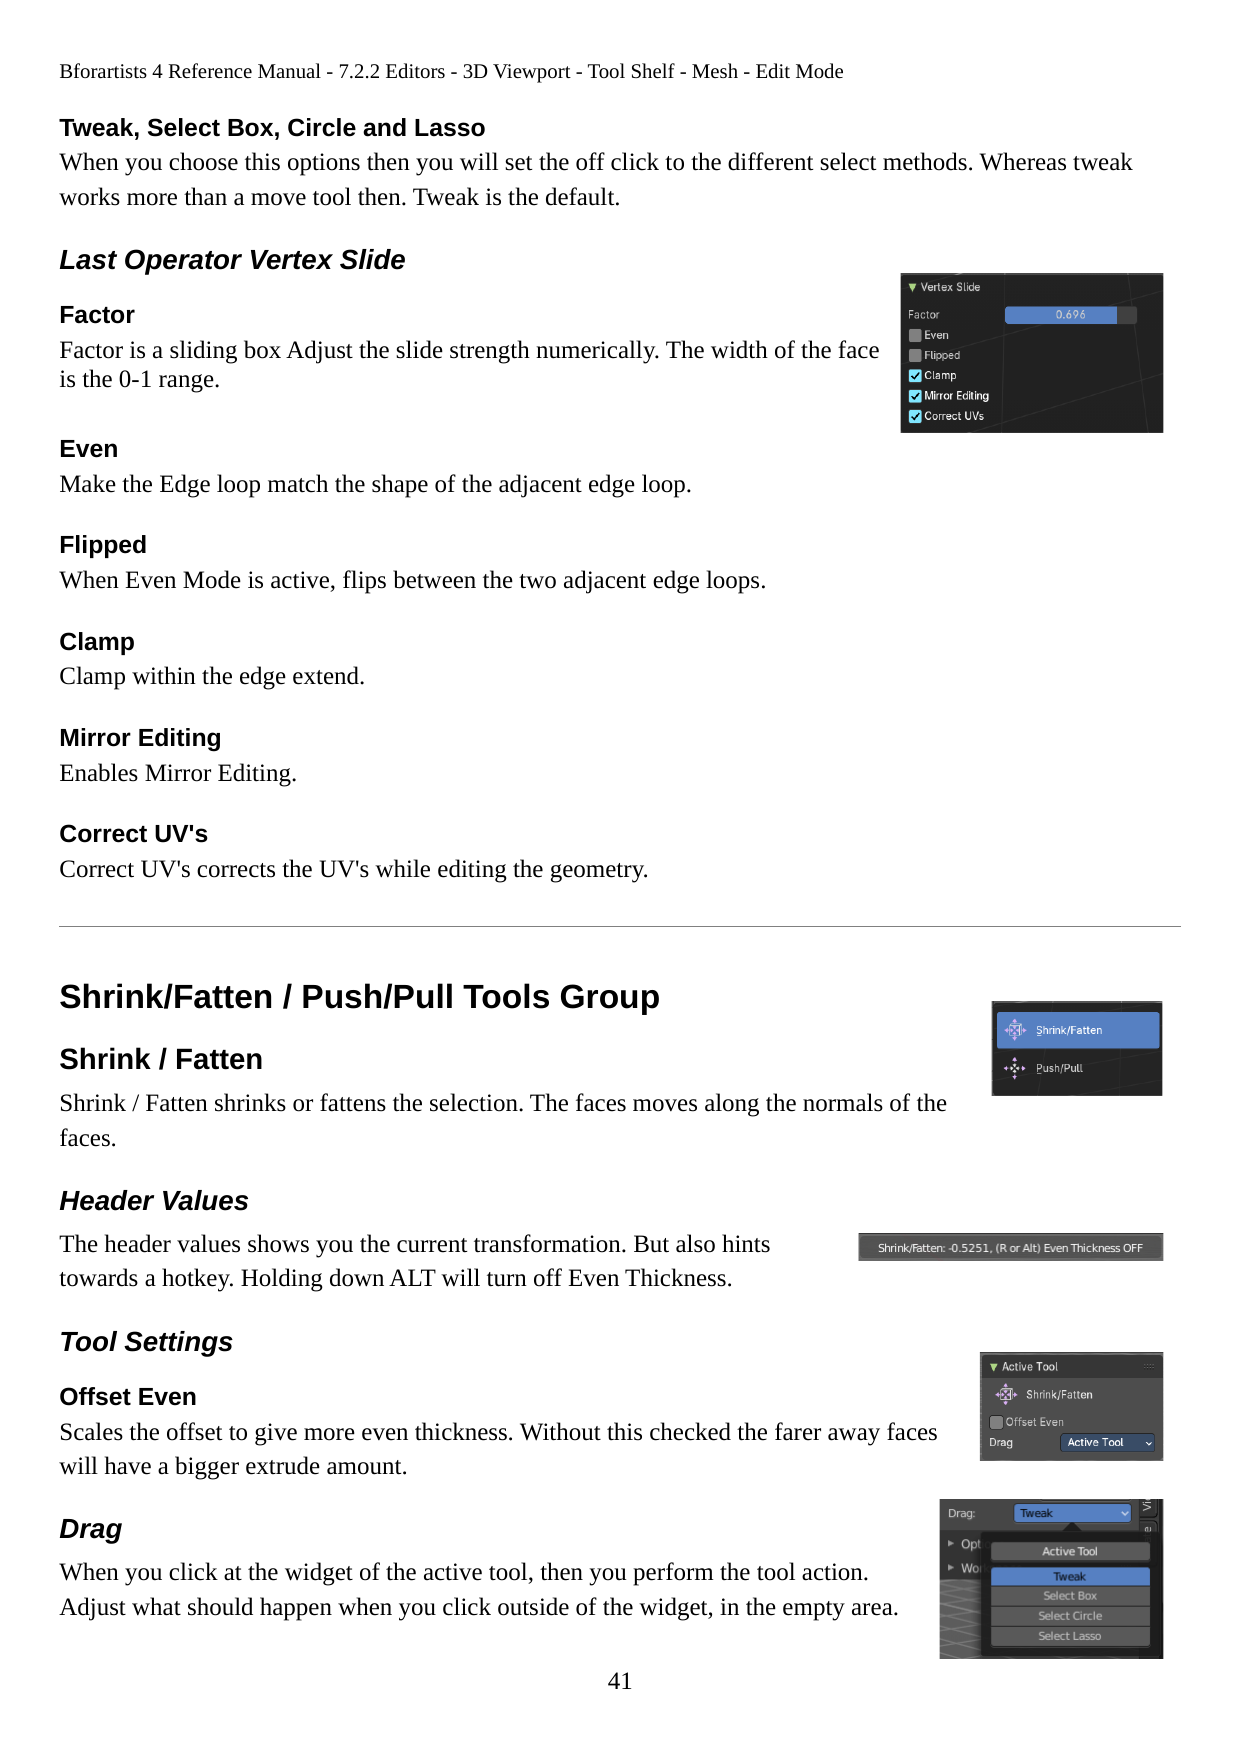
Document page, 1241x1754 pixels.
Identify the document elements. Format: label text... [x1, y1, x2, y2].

text Scales the offset to give more even thickness. Without this checked the farer away faces will have a bigger extrude amount. [59, 1417, 1181, 1480]
subtitle [1164, 1513, 1181, 1544]
subtitle Correct UV's [59, 819, 1181, 848]
subtitle Mirror Editing [59, 723, 1181, 751]
subtitle Drag [59, 1513, 939, 1544]
text When you choose this options then you will set the off click to the different select methods. Whereas tweak works more than a move tool then. Tweak is the default. [59, 147, 1181, 211]
text Clamp within the edge extend. [59, 661, 1181, 690]
subtitle [1164, 300, 1181, 329]
picture [858, 1233, 1164, 1261]
picture [991, 1001, 1163, 1096]
text The header values shows you the current transformation. But also hints towards a hotkey. Holding down ALT will turn off Even Thickness. [59, 1229, 1181, 1292]
text When Even Mode is active, flips between the two adjacent edge loops. [59, 565, 1181, 594]
subtitle Shrink / Fatten [59, 1042, 991, 1076]
picture [939, 1499, 1164, 1659]
subtitle Shrink/Fatten / Push/Pull Tools Group [59, 977, 1181, 1015]
text Shrink / Fatten shrinks or fattens the selection. The faces moves along the normals of the faces. [59, 1088, 1181, 1152]
text When you click at the widget of the active tool, then you perform the tool action. Adjust what should happen when you click outside of the widget, in the empty area. [59, 1557, 939, 1620]
text Make the Edge loop match the shape of the adjacent edge loop. [59, 469, 1181, 497]
subtitle Factor [59, 300, 900, 329]
picture [979, 1352, 1164, 1461]
picture [900, 273, 1164, 433]
subtitle Header Values [59, 1184, 1181, 1216]
subtitle [1163, 1042, 1181, 1076]
text Correct UV's corrects the UV's while editing the geometry. [59, 854, 1181, 883]
subtitle Flipped [59, 530, 1181, 559]
subtitle Tool Settings [59, 1325, 1181, 1357]
subtitle Even [59, 434, 1181, 462]
subtitle Offset Even [59, 1382, 979, 1410]
text Factor is a sliding box Adjust the slide strength numerically. The width of the face is the 0-1 range. [59, 335, 900, 393]
subtitle [1164, 1382, 1181, 1410]
text Enables Mirror Editing. [59, 758, 1181, 786]
subtitle Tweak, Select Box, Circle and Lasso [59, 113, 1181, 141]
subtitle Clamp [59, 627, 1181, 655]
subtitle Last Operator Vertex Slide [59, 243, 1181, 275]
